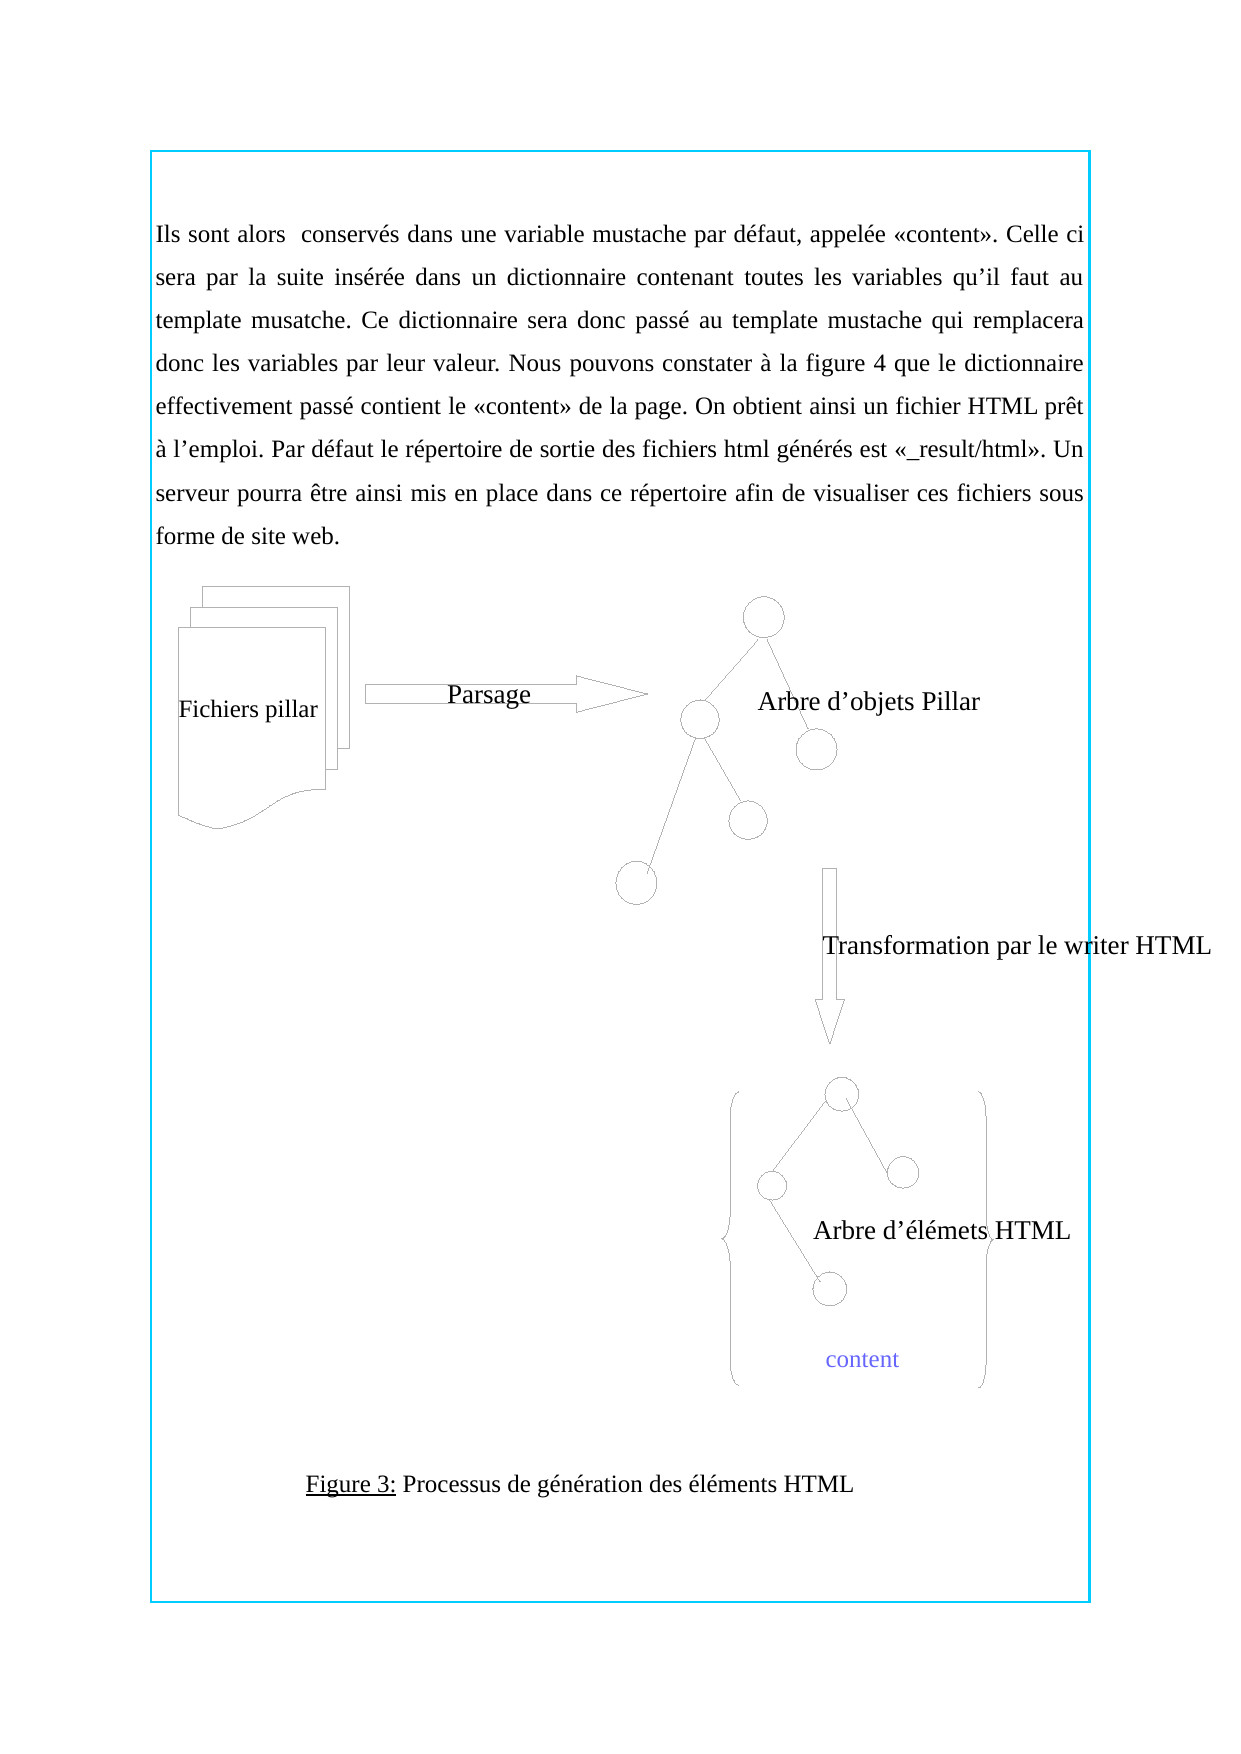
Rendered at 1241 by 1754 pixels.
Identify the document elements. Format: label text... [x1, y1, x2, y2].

text Ils sont alors conservés dans une variable mustache par défaut, appelée «content». Celle ci sera par la suite insérée dans un dictionnaire contenant toutes les variables qu’il faut au template musatche. Ce dictionnaire sera donc passé au template mustache qui remplacera donc les variables par leur valeur. Nous pouvons constater à la figure 4 que le dictionnaire effectivement passé contient le «content» de la page. On obtient ainsi un fichier HTML prêt à l’emploi. Par défaut le répertoire de sortie des fichiers html générés est «_result/html». Un serveur pourra être ainsi mis en place dans ce répertoire afin de visualiser ces fichiers sous forme de site web. [155, 219, 1085, 549]
text Figure 3: Processus de génération des éléments HTML [155, 1469, 1085, 1498]
